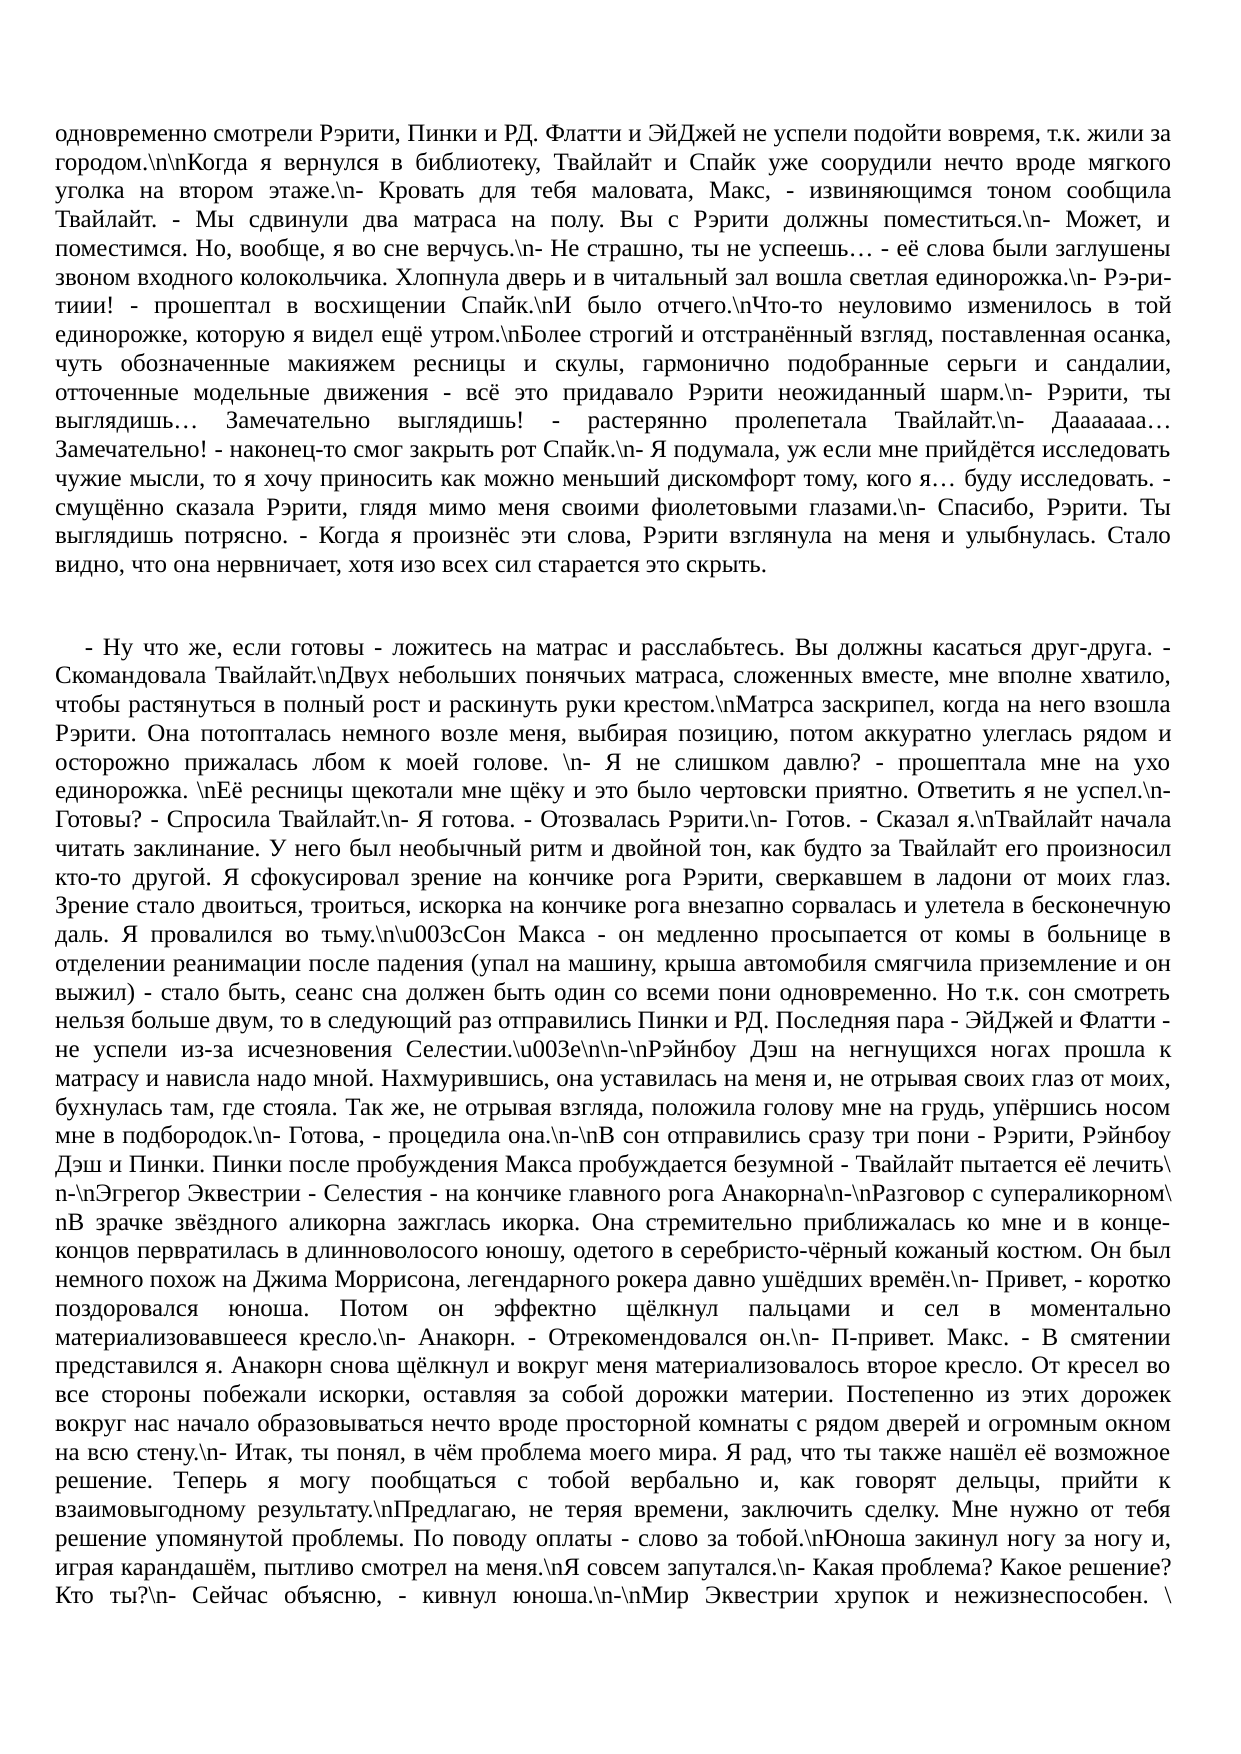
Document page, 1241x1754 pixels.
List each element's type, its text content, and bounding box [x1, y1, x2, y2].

text одновременно смотрели Рэрити, Пинки и РД. Флатти и ЭйДжей не успели подойти вовремя, т.к. жили за городом.\n\nКогда я вернулся в библиотеку, Твайлайт и Спайк уже соорудили нечто вроде мягкого уголка на втором этаже.\n- Кровать для тебя маловата, Макс, - извиняющимся тоном сообщила Твайлайт. - Мы сдвинули два матраса на полу. Вы с Рэрити должны поместиться.\n- Может, и поместимся. Но, вообще, я во сне верчусь.\n- Не страшно, ты не успеешь… - её слова были заглушены звоном входного колокольчика. Хлопнула дверь и в читальный зал вошла светлая единорожка.\n- Рэ-ри-тиии! - прошептал в восхищении Спайк.\nИ было отчего.\nЧто-то неуловимо изменилось в той единорожке, которую я видел ещё утром.\nБолее строгий и отстранённый взгляд, поставленная осанка, чуть обозначенные макияжем ресницы и скулы, гармонично подобранные серьги и сандалии, отточенные модельные движения - всё это придавало Рэрити неожиданный шарм.\n- Рэрити, ты выглядишь… Замечательно выглядишь! - растерянно пролепетала Твайлайт.\n- Дааааааа… Замечательно! - наконец-то смог закрыть рот Спайк.\n- Я подумала, уж если мне прийдётся исследовать чужие мысли, то я хочу приносить как можно меньший дискомфорт тому, кого я… буду исследовать. - смущённо сказала Рэрити, глядя мимо меня своими фиолетовыми глазами.\n- Спасибо, Рэрити. Ты выглядишь потрясно. - Когда я произнёс эти слова, Рэрити взглянула на меня и улыбнулась. Стало видно, что она нервничает, хотя изо всех сил старается это скрыть. [55, 118, 1172, 578]
text - Ну что же, если готовы - ложитесь на матрас и расслабьтесь. Вы должны касаться друг-друга. - Скомандовала Твайлайт.\nДвух небольших понячьих матраса, сложенных вместе, мне вполне хватило, чтобы растянуться в полный рост и раскинуть руки крестом.\nМатрса заскрипел, когда на него взошла Рэрити. Она потопталась немного возле меня, выбирая позицию, потом аккуратно улеглась рядом и осторожно прижалась лбом к моей голове. \n- Я не слишком давлю? - прошептала мне на ухо единорожка. \nЕё ресницы щекотали мне щёку и это было чертовски приятно. Ответить я не успел.\n- Готовы? - Спросила Твайлайт.\n- Я готова. - Отозвалась Рэрити.\n- Готов. - Сказал я.\nТвайлайт начала читать заклинание. У него был необычный ритм и двойной тон, как будто за Твайлайт его произносил кто-то другой. Я сфокусировал зрение на кончике рога Рэрити, сверкавшем в ладони от моих глаз. Зрение стало двоиться, троиться, искорка на кончике рога внезапно сорвалась и улетела в бесконечную даль. Я провалился во тьму.\n\u003cСон Макса - он медленно просыпается от комы в больнице в отделении реанимации после падения (упал на машину, крыша автомобиля смягчила приземление и он выжил) - стало быть, сеанс сна должен быть один со всеми пони одновременно. Но т.к. сон смотреть нельзя больше двум, то в следующий раз отправились Пинки и РД. Последняя пара - ЭйДжей и Флатти - не успели из-за исчезновения Селестии.\u003e\n\n-\nРэйнбоу Дэш на негнущихся ногах прошла к матрасу и нависла надо мной. Нахмурившись, она уставилась на меня и, не отрывая своих глаз от моих, бухнулась там, где стояла. Так же, не отрывая взгляда, положила голову мне на грудь, упёршись носом мне в подбородок.\n- Готова, - процедила она.\n-\nВ сон отправились сразу три пони - Рэрити, Рэйнбоу Дэш и Пинки. Пинки после пробуждения Макса пробуждается безумной - Твайлайт пытается её лечить\n-\nЭгрегор Эквестрии - Селестия - на кончике главного рога Анакорна\n-\nРазговор с супераликорном\nВ зрачке звёздного аликорна зажглась икорка. Она стремительно приближалась ко мне и в конце-концов первратилась в длинноволосого юношу, одетого в серебристо-чёрный кожаный костюм. Он был немного похож на Джима Моррисона, легендарного рокера давно ушёдших времён.\n- Привет, - коротко поздоровался юноша. Потом он эффектно щёлкнул пальцами и сел в моментально материализовавшееся кресло.\n- Анакорн. - Отрекомендовался он.\n- П-привет. Макс. - В смятении представился я. Анакорн снова щёлкнул и вокруг меня материализовалось второе кресло. От кресел во все стороны побежали искорки, оставляя за собой дорожки материи. Постепенно из этих дорожек вокруг нас начало образовываться нечто вроде просторной комнаты с рядом дверей и огромным окном на всю стену.\n- Итак, ты понял, в чём проблема моего мира. Я рад, что ты также нашёл её возможное решение. Теперь я могу пообщаться с тобой вербально и, как говорят дельцы, прийти к взаимовыгодному результату.\nПредлагаю, не теряя времени, заключить сделку. Мне нужно от тебя решение упомянутой проблемы. По поводу оплаты - слово за тобой.\nЮноша закинул ногу за ногу и, играя карандашём, пытливо смотрел на меня.\nЯ совсем запутался.\n- Какая проблема? Какое решение? Кто ты?\n- Сейчас объясню, - кивнул юноша.\n-\nМир Эквестрии хрупок и нежизнеспособен. \ [55, 632, 1172, 1609]
